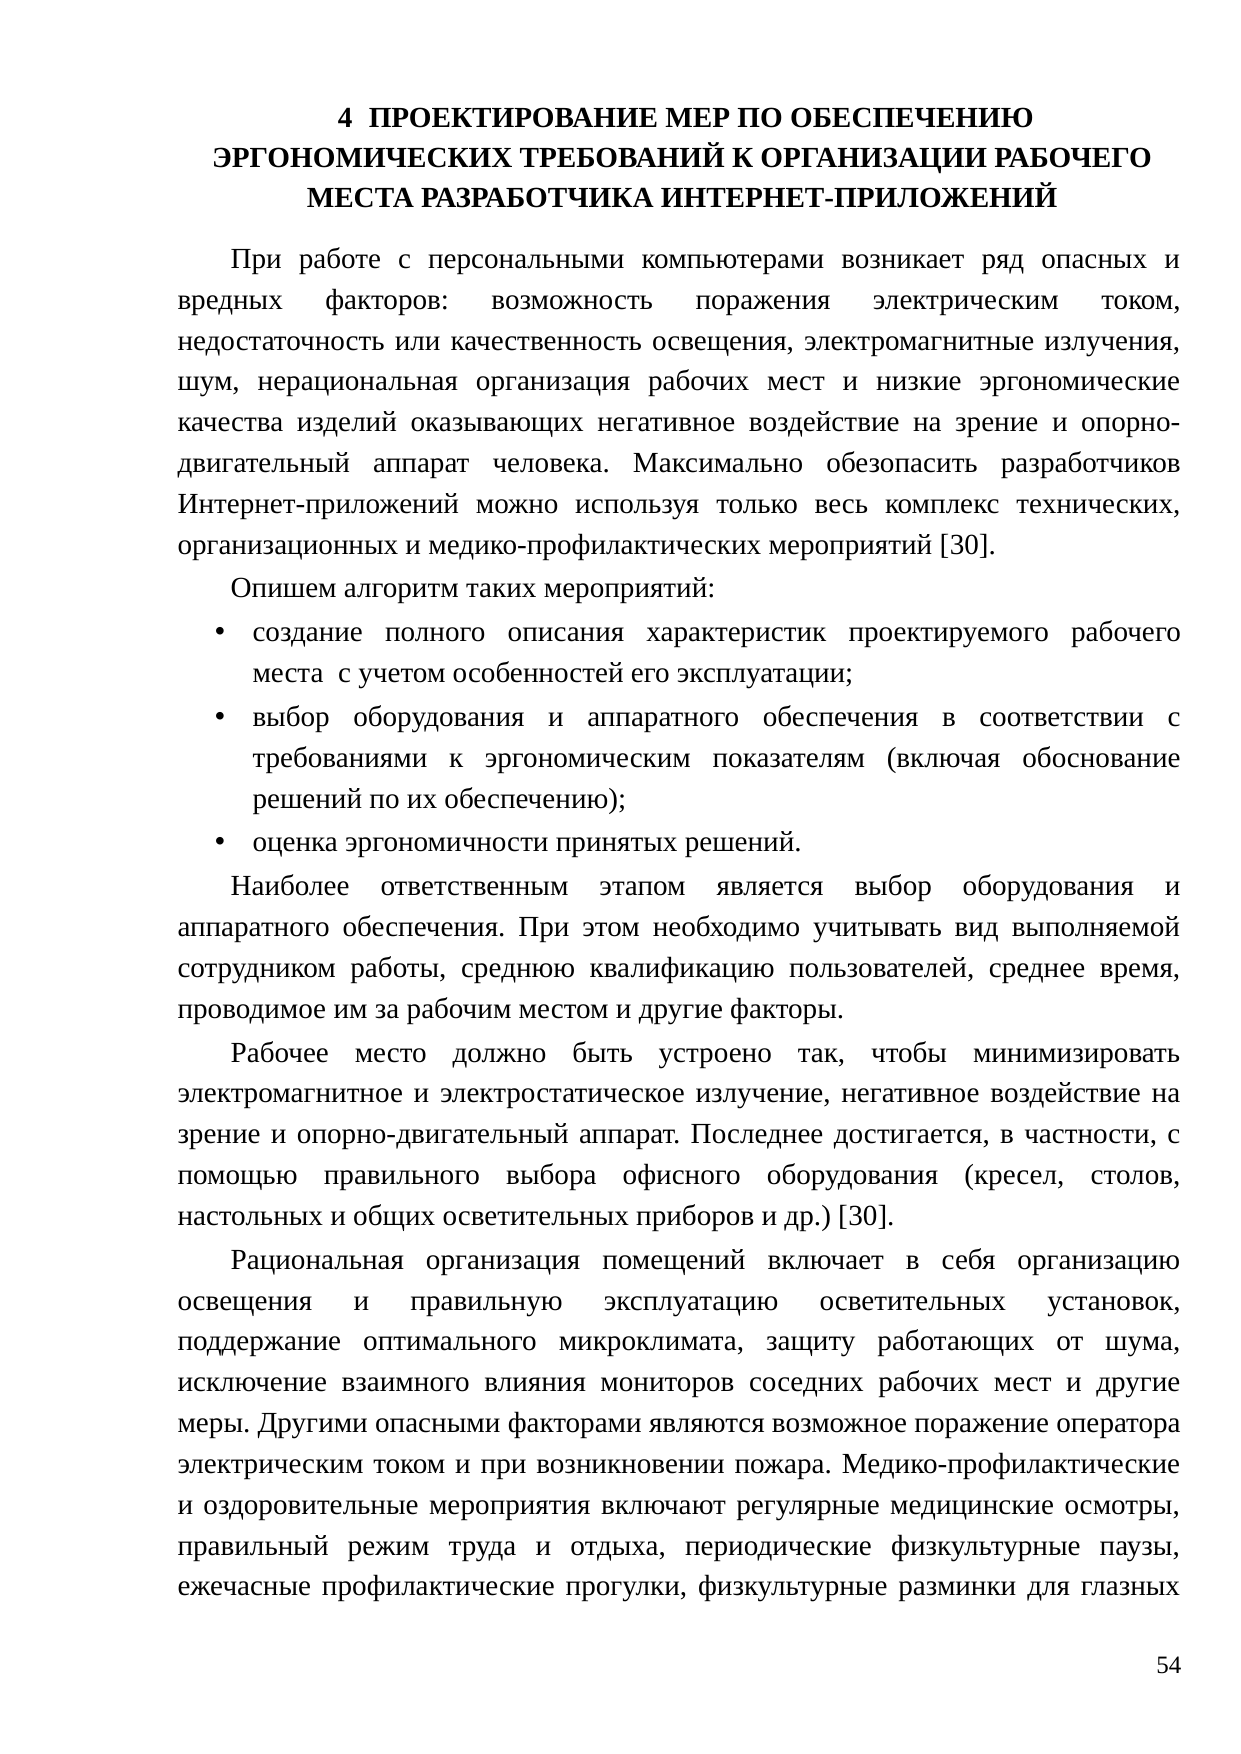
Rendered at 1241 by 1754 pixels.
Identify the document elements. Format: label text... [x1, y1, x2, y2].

subtitle ПРОЕКТИРОВАНИЕ МЕР ПО ОБЕСПЕЧЕНИЮ ЭРГОНОМИЧЕСКИХ ТРЕБОВАНИЙ К ОРГАНИЗАЦИИ РАБОЧЕГО МЕСТА РАЗРАБОТЧИКА ИНТЕРНЕТ-ПРИЛОЖЕНИЙ [177, 100, 1181, 214]
text При работе с персональными компьютерами возникает ряд опасных и вредных факторов: возможность поражения электрическим током, недостаточность или качественность освещения, электромагнитные излучения, шум, нерациональная организация рабочих мест и низкие эргономические качества изделий оказывающих негативное воздействие на зрение и опорно-двигательный аппарат человека. Максимально обезопасить разработчиков Интернет-приложений можно используя только весь комплекс технических, организационных и медико-профилактических мероприятий [30]. [177, 241, 1181, 560]
text Опишем алгоритм таких мероприятий: [177, 571, 1181, 604]
text Наиболее ответственным этапом является выбор оборудования и аппаратного обеспечения. При этом необходимо учитывать вид выполняемой сотрудником работы, среднюю квалификацию пользователей, среднее время, проводимое им за рабочим местом и другие факторы. [177, 868, 1181, 1024]
text Рациональная организация помещений включает в себя организацию освещения и правильную эксплуатацию осветительных установок, поддержание оптимального микроклимата, защиту работающих от шума, исключение взаимного влияния мониторов соседних рабочих мест и другие меры. Другими опасными факторами являются возможное поражение оператора электрическим током и при возникновении пожара. Медико-профилактические и оздоровительные мероприятия включают регулярные медицинские осмотры, правильный режим труда и отдыха, периодические физкультурные паузы, ежечасные профилактические прогулки, физкультурные разминки для глазных [177, 1242, 1181, 1602]
list оценка эргономичности принятых решений. [215, 824, 1181, 858]
list создание полного описания характеристик проектируемого рабочего места с учетом особенностей его эксплуатации; [215, 614, 1181, 689]
text Рабочее место должно быть устроено так, чтобы минимизировать электромагнитное и электростатическое излучение, негативное воздействие на зрение и опорно-двигательный аппарат. Последнее достигается, в частности, с помощью правильного выбора офисного оборудования (кресел, столов, настольных и общих осветительных приборов и др.) [30]. [177, 1035, 1181, 1232]
list выбор оборудования и аппаратного обеспечения в соответствии с требованиями к эргономическим показателям (включая обоснование решений по их обеспечению); [215, 699, 1181, 814]
